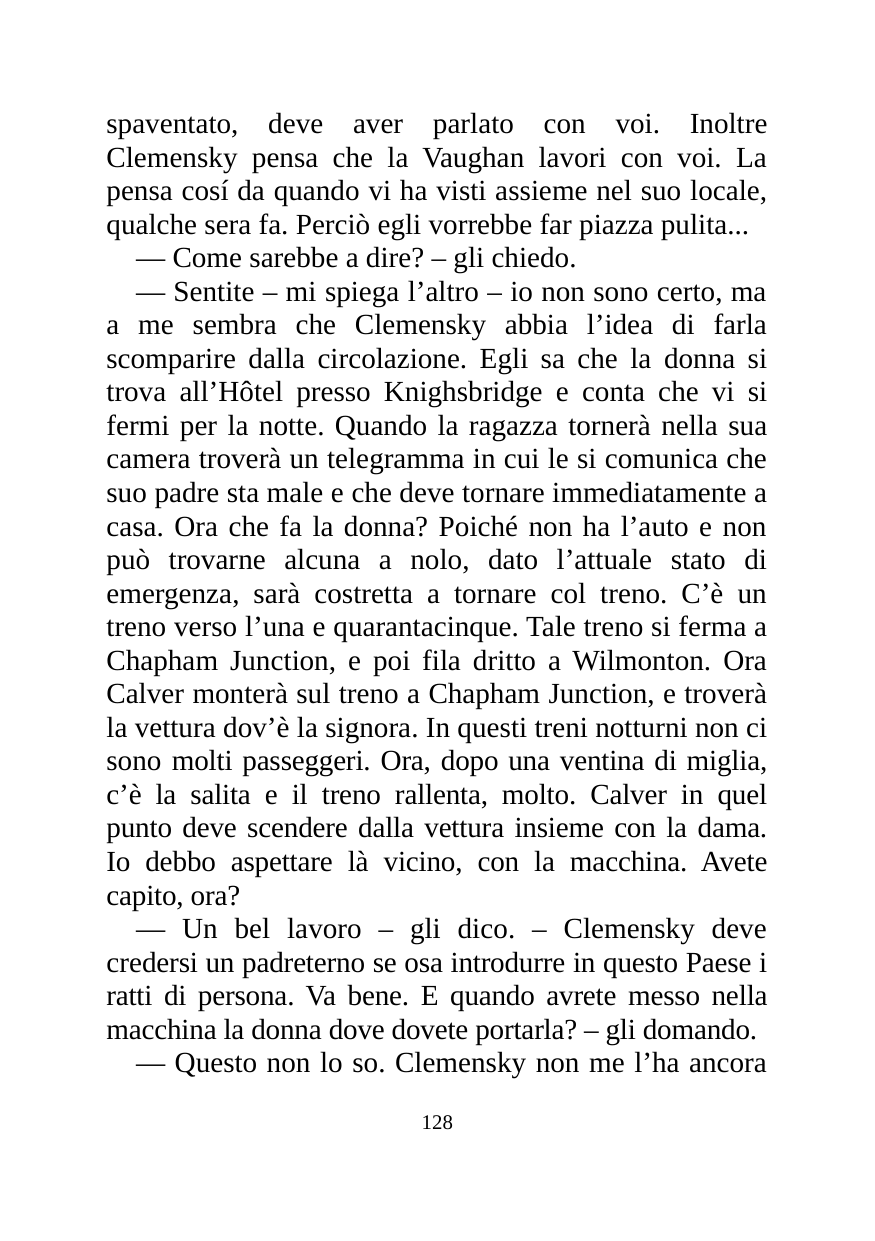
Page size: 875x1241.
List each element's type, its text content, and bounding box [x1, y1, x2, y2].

text spaventato, deve aver parlato con voi. Inoltre Clemensky pensa che la Vaughan lavori con voi. La pensa cosí da quando vi ha visti assieme nel suo locale, qualche sera fa. Perciò egli vorrebbe far piazza pulita... [106, 106, 768, 240]
text — Un bel lavoro – gli dico. – Clemensky deve credersi un padreterno se osa introdurre in questo Paese i ratti di persona. Va bene. E quando avrete messo nella macchina la donna dove dovete portarla? – gli domando. [106, 911, 768, 1045]
text — Come sarebbe a dire? – gli chiedo. [106, 240, 768, 274]
text — Questo non lo so. Clemensky non me l’ha ancora [106, 1045, 768, 1079]
text — Sentite – mi spiega l’altro – io non sono certo, ma a me sembra che Clemensky abbia l’idea di farla scomparire dalla circolazione. Egli sa che la donna si trova all’Hôtel presso Knighsbridge e conta che vi si fermi per la notte. Quando la ragazza tornerà nella sua camera troverà un telegramma in cui le si comunica che suo padre sta male e che deve tornare immediatamente a casa. Ora che fa la donna? Poiché non ha l’auto e non può trovarne alcuna a nolo, dato l’attuale stato di emergenza, sarà costretta a tornare col treno. C’è un treno verso l’una e quarantacinque. Tale treno si ferma a Chapham Junction, e poi fila dritto a Wilmonton. Ora Calver monterà sul treno a Chapham Junction, e troverà la vettura dov’è la signora. In questi treni notturni non ci sono molti passeggeri. Ora, dopo una ventina di miglia, c’è la salita e il treno rallenta, molto. Calver in quel punto deve scendere dalla vettura insieme con la dama. Io debbo aspettare là vicino, con la macchina. Avete capito, ora? [106, 274, 768, 911]
